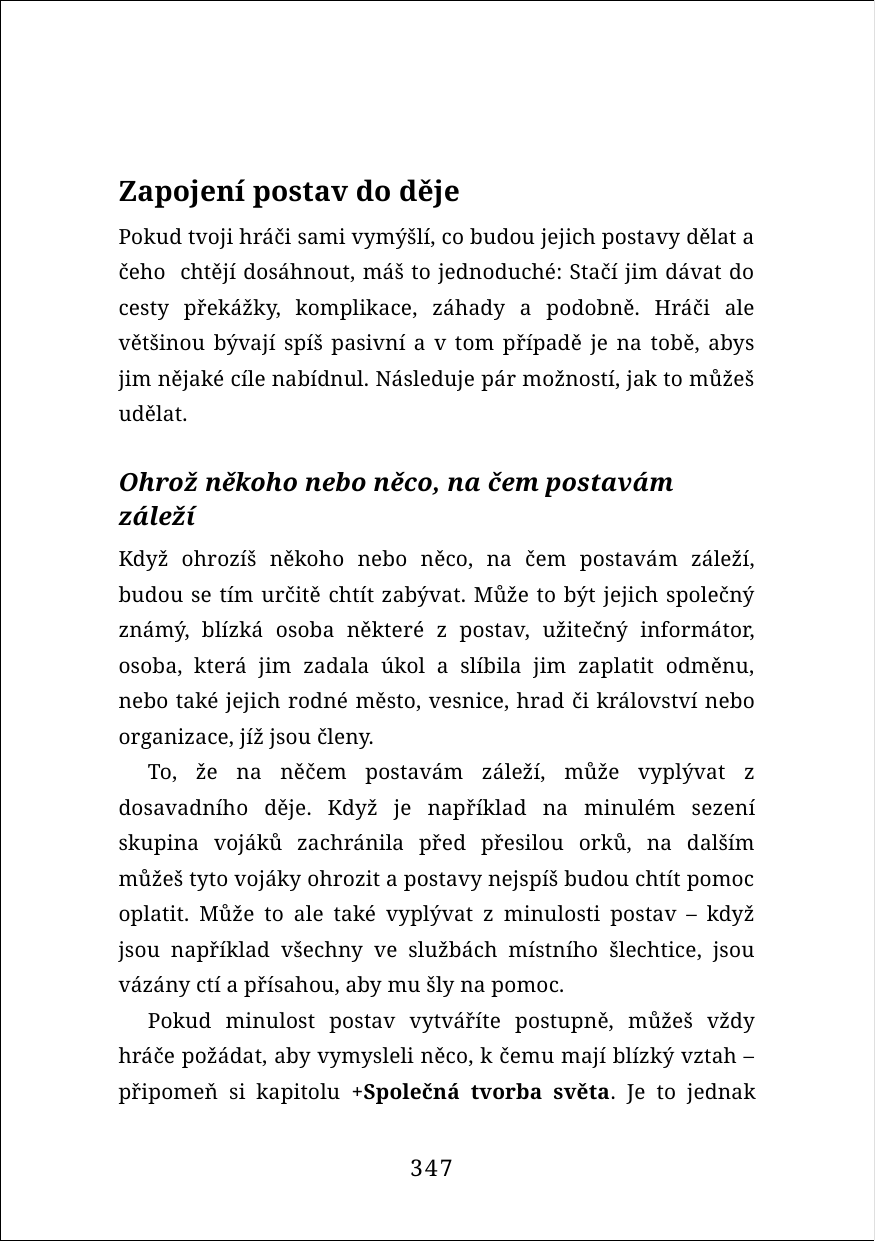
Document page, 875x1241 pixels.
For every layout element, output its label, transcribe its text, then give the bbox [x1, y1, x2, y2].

text Když ohrozíš někoho nebo něco, na čem postavám záleží, budou se tím určitě chtít zabývat. Může to být jejich společný známý, blízká osoba některé z postav, užitečný informátor, osoba, která jim zadala úkol a slíbila jim zaplatit odměnu, nebo také jejich rodné město, vesnice, hrad či království nebo organizace, jíž jsou členy. To, že na něčem postavám záleží, může vyplývat z dosavadního děje. Když je například na minulém sezení skupina vojáků zachránila před přesilou orků, na dalším můžeš tyto vojáky ohrozit a postavy nejspíš budou chtít pomoc oplatit. Může to ale také vyplývat z minulosti postav – když jsou například všechny ve službách místního šlechtice, jsou vázány ctí a přísahou, aby mu šly na pomoc. Pokud minulost postav vytváříte postupně, můžeš vždy hráče požádat, aby vymysleli něco, k čemu mají blízký vztah – připomeň si kapitolu +Společná tvorba světa. Je to jednak [118, 544, 756, 1106]
subtitle Zapojení postav do děje [118, 172, 756, 210]
text Pokud tvoji hráči sami vymýšlí, co budou jejich postavy dělat a čeho chtějí dosáhnout, máš to jednoduché: Stačí jim dávat do cesty překážky, komplikace, záhady a podobně. Hráči ale většinou bývají spíš pasivní a v tom případě je na tobě, abys jim nějaké cíle nabídnul. Následuje pár možností, jak to můžeš udělat. [118, 222, 756, 428]
subtitle Ohrož někoho nebo něco, na čem postavám záleží [118, 464, 756, 533]
